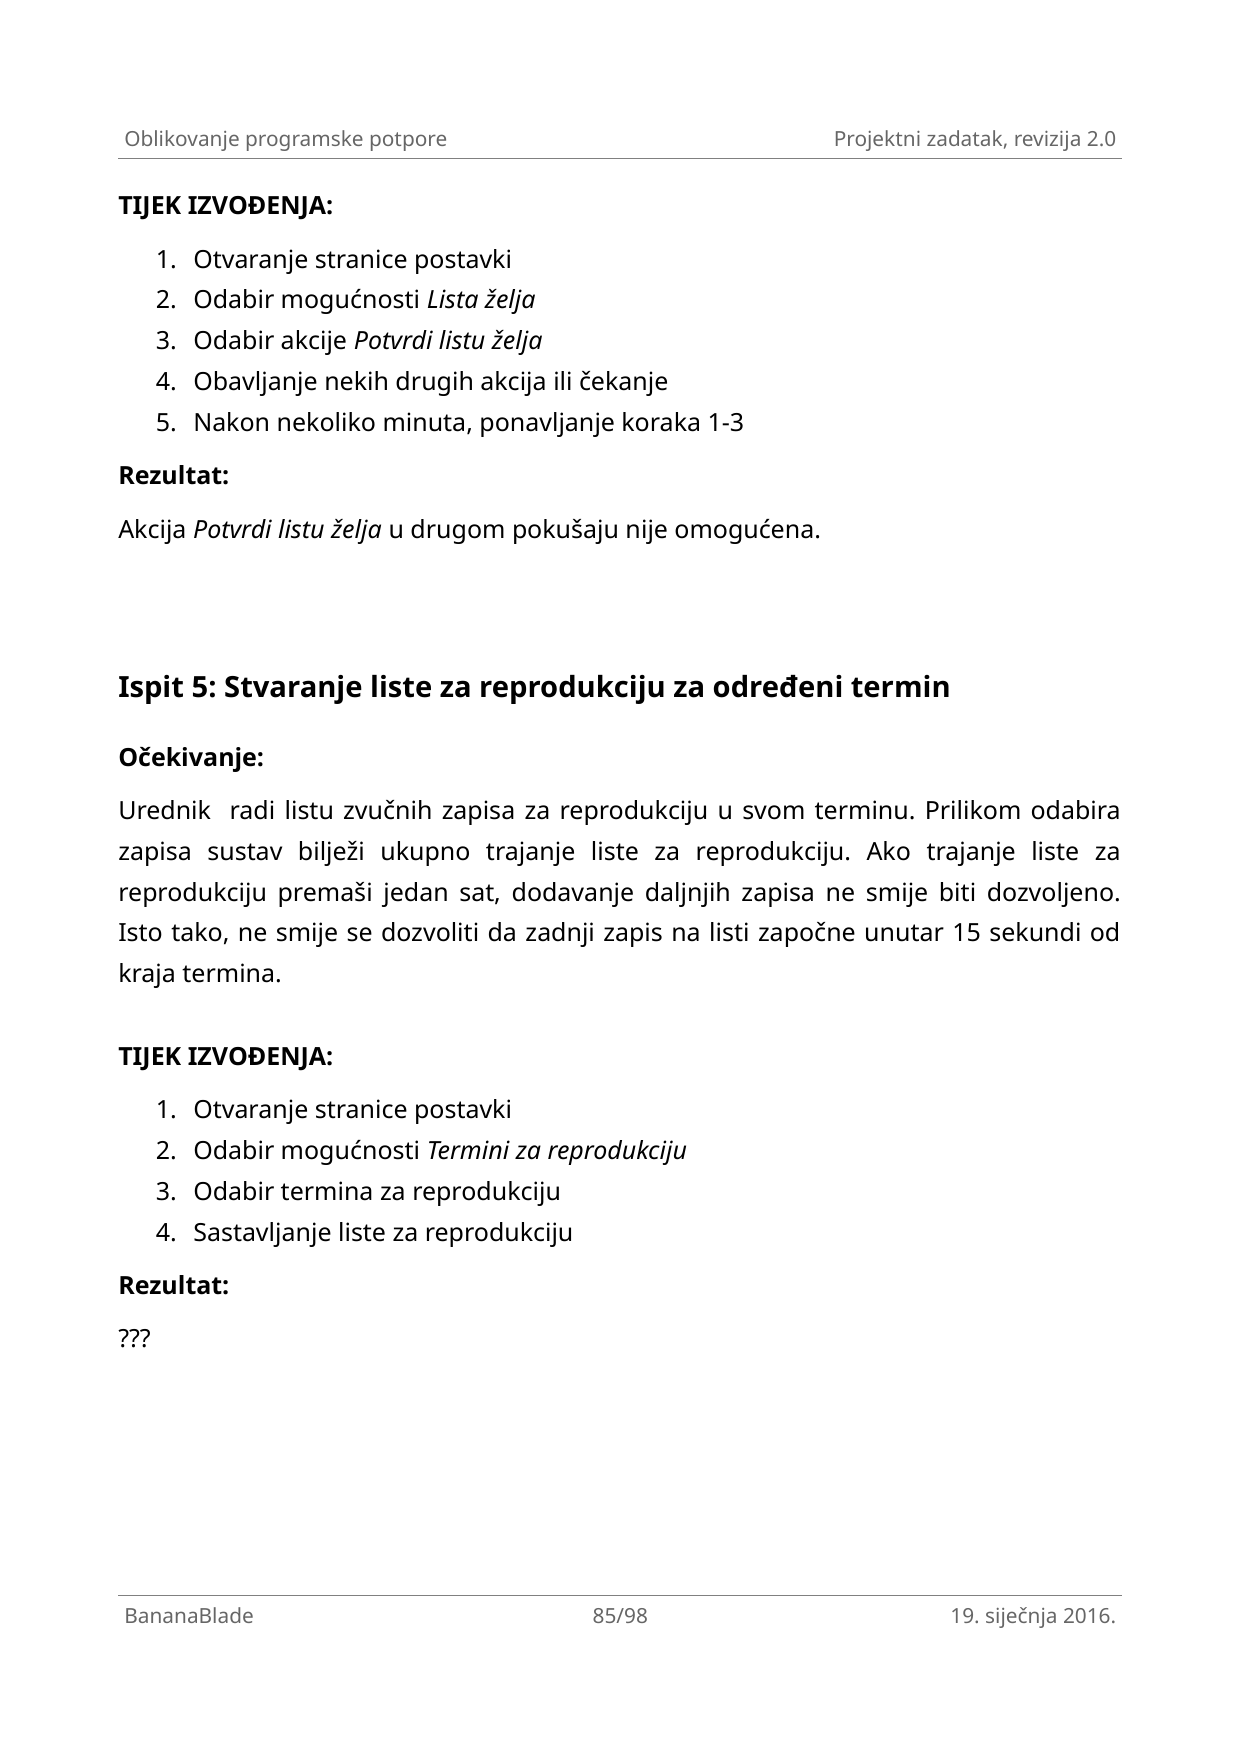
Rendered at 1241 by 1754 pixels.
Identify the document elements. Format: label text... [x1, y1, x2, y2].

list Otvaranje stranice postavki [156, 1092, 1122, 1126]
list Odabir termina za reprodukciju [156, 1174, 1122, 1208]
list Odabir mogućnosti Termini za reprodukciju [156, 1133, 1122, 1167]
text ??? [118, 1321, 1122, 1355]
list Nakon nekoliko minuta, ponavljanje koraka 1-3 [156, 405, 1122, 439]
subtitle TIJEK IZVOĐENJA: [118, 1039, 1122, 1073]
list Odabir mogućnosti Lista želja [156, 282, 1122, 316]
subtitle Rezultat: [118, 1268, 1122, 1302]
subtitle Rezultat: [118, 458, 1122, 492]
list Odabir akcije Potvrdi listu želja [156, 323, 1122, 357]
list Sastavljanje liste za reprodukciju [156, 1214, 1122, 1248]
list Otvaranje stranice postavki [156, 241, 1122, 275]
subtitle Ispit 5: Stvaranje liste za reprodukciju za određeni termin [118, 667, 1122, 706]
text Urednik radi listu zvučnih zapisa za reprodukciju u svom terminu. Prilikom odabira zapisa sustav bilježi ukupno trajanje liste za reprodukciju. Ako trajanje liste za reprodukciju premaši jedan sat, dodavanje daljnjih zapisa ne smije biti dozvoljeno. Isto tako, ne smije se dozvoliti da zadnji zapis na listi započne unutar 15 sekundi od kraja termina. [118, 792, 1122, 990]
subtitle Očekivanje: [118, 739, 1122, 773]
subtitle TIJEK IZVOĐENJA: [118, 188, 1122, 222]
text Akcija Potvrdi listu želja u drugom pokušaju nije omogućena. [118, 511, 1122, 545]
list Obavljanje nekih drugih akcija ili čekanje [156, 364, 1122, 398]
